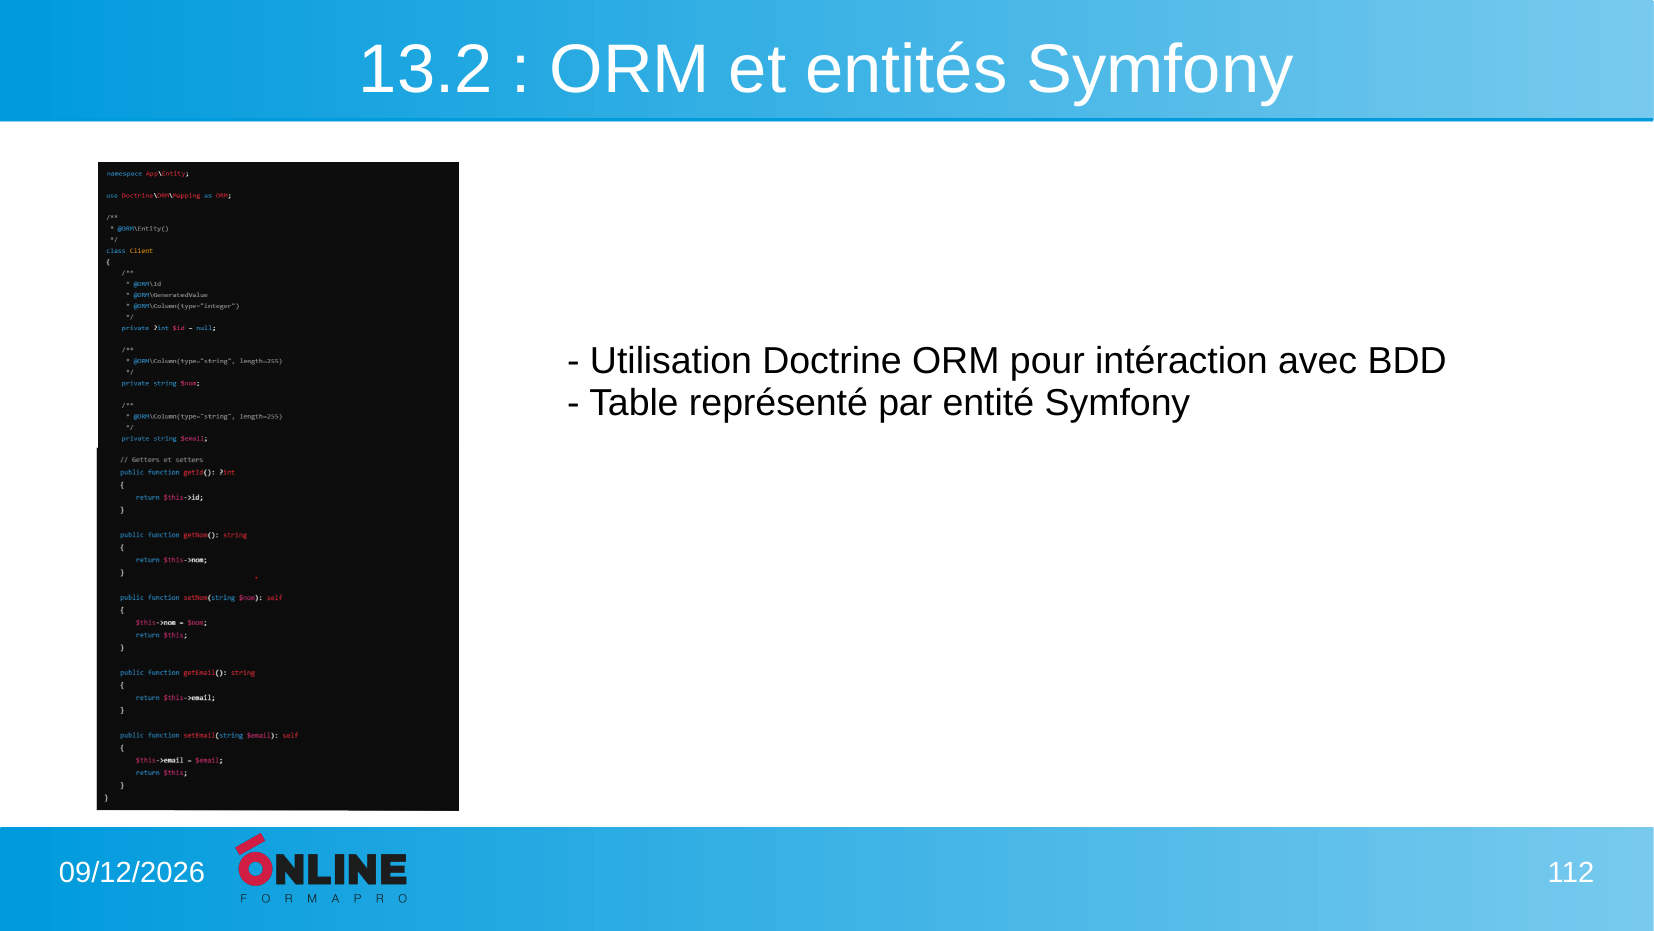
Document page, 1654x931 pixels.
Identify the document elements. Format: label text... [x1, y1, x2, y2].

text_box - Utilisation Doctrine ORM pour intéraction avec BDD - Table représenté par entité Symfony [552, 332, 1463, 432]
picture [237, 830, 416, 908]
title 13.2 : ORM et entités Symfony [59, 29, 1595, 108]
picture [96, 162, 459, 811]
